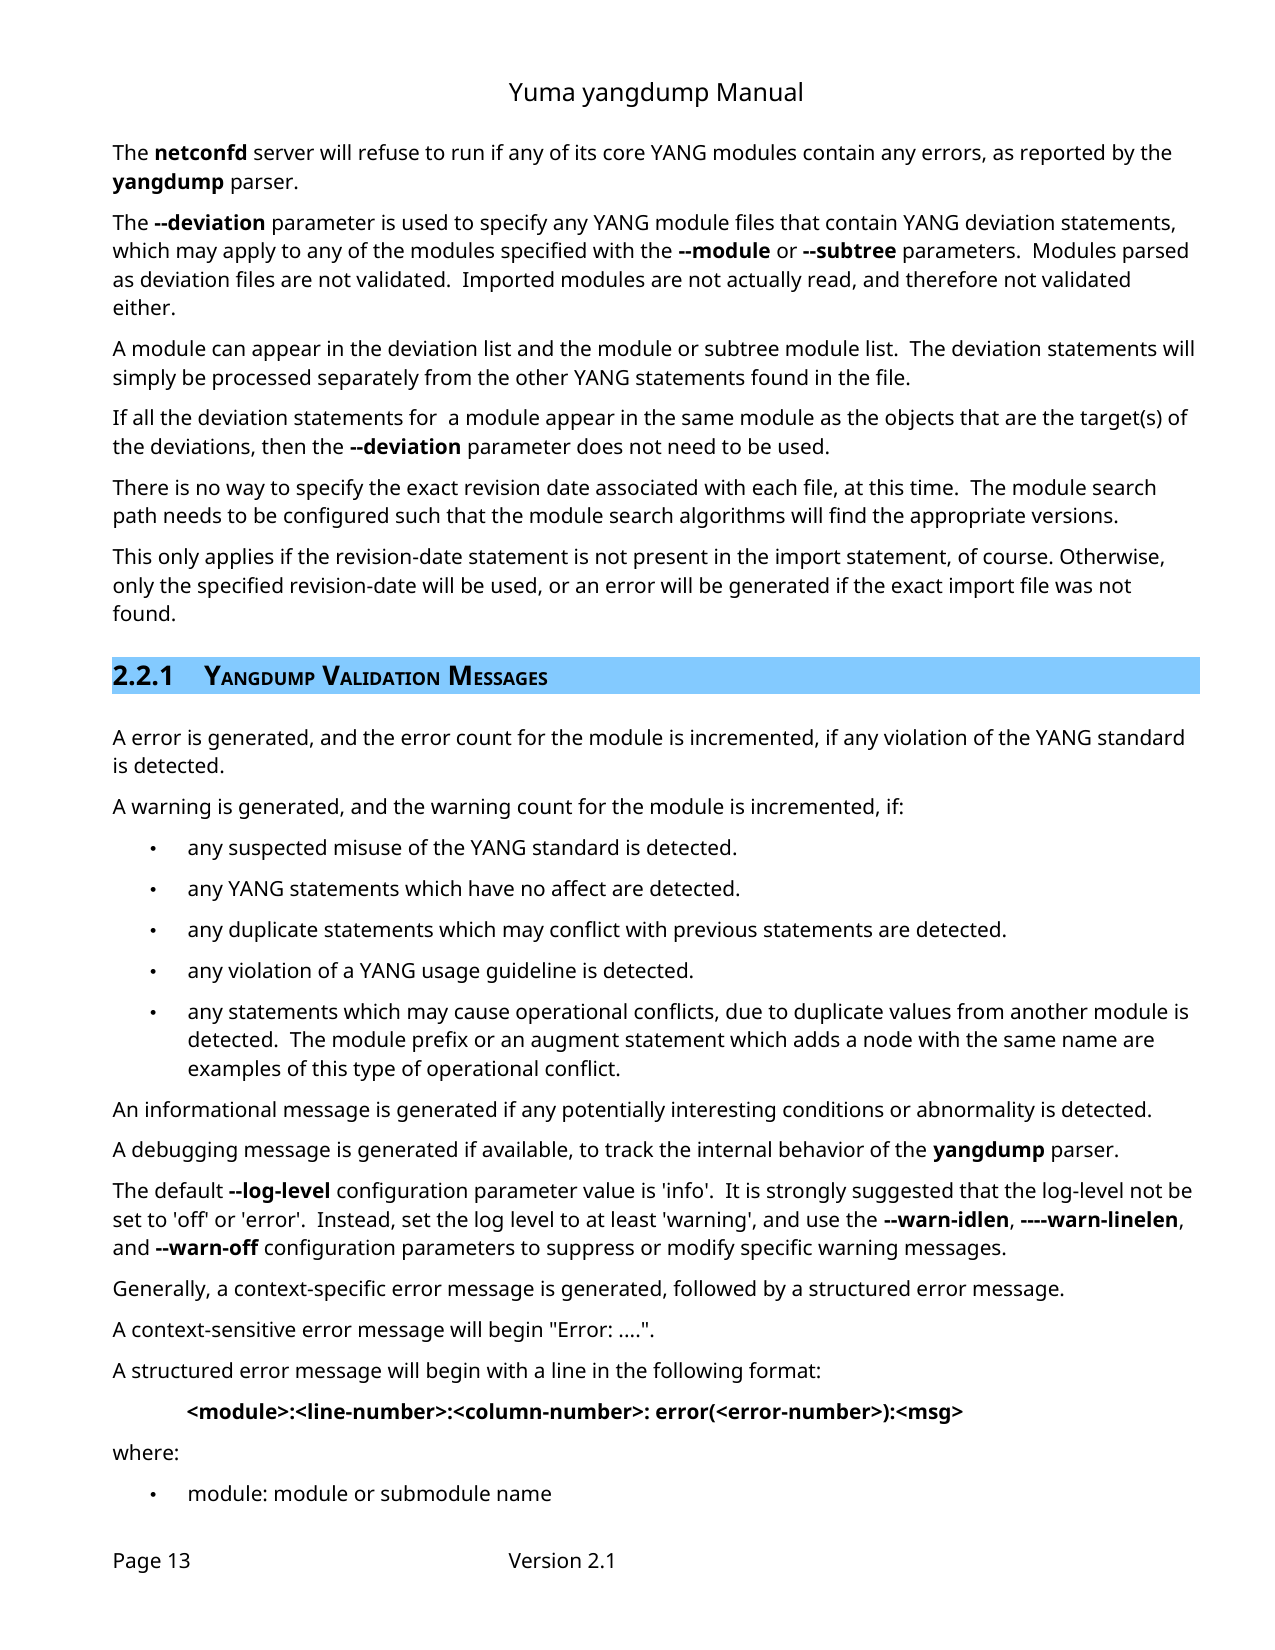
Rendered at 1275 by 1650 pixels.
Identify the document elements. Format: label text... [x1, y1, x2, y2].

text This only applies if the revision-date statement is not present in the import statement, of course. Otherwise, only the specified revision-date will be used, or an error will be generated if the exact import file was not found. [112, 542, 1200, 628]
text <module>:<line-number>:<column-number>: error(<error-number>):<msg> [112, 1397, 1200, 1426]
subtitle Yangdump Validation Messages [112, 657, 1200, 694]
text The --deviation parameter is used to specify any YANG module files that contain YANG deviation statements, which may apply to any of the modules specified with the --module or --subtree parameters. Modules parsed as deviation files are not validated. Imported modules are not actually read, and therefore not validated either. [112, 208, 1200, 322]
text where: [112, 1438, 1200, 1467]
list any statements which may cause operational conflicts, due to duplicate values from another module is detected. The module prefix or an augment statement which adds a node with the same name are examples of this type of operational conflict. [150, 997, 1200, 1082]
list any duplicate statements which may conflict with previous statements are detected. [150, 915, 1200, 943]
list any violation of a YANG usage guideline is detected. [150, 956, 1200, 984]
list any suspected misuse of the YANG standard is detected. [150, 833, 1200, 862]
text A module can appear in the deviation list and the module or subtree module list. The deviation statements will simply be processed separately from the other YANG statements found in the file. [112, 334, 1200, 391]
text A error is generated, and the error count for the module is incremented, if any violation of the YANG standard is detected. [112, 723, 1200, 780]
list any YANG statements which have no affect are detected. [150, 874, 1200, 902]
text If all the deviation statements for a module appear in the same module as the objects that are the target(s) of the deviations, then the --deviation parameter does not need to be used. [112, 403, 1200, 460]
text Generally, a context-specific error message is generated, followed by a structured error message. [112, 1274, 1200, 1303]
text The netconfd server will refuse to run if any of its core YANG modules contain any errors, as reported by the yangdump parser. [112, 138, 1200, 195]
text The default --log-level configuration parameter value is 'info'. It is strongly suggested that the log-level not be set to 'off' or 'error'. Instead, set the log level to at least 'warning', and use the --warn-idlen, ----warn-linelen, and --warn-off configuration parameters to suppress or modify specific warning messages. [112, 1177, 1200, 1262]
text A debugging message is generated if available, to track the internal behavior of the yangdump parser. [112, 1136, 1200, 1164]
text There is no way to specify the exact revision date associated with each file, at this time. The module search path needs to be configured such that the module search algorithms will find the appropriate versions. [112, 473, 1200, 530]
text An informational message is generated if any potentially interesting conditions or abnormality is detected. [112, 1095, 1200, 1123]
list module: module or submodule name [150, 1479, 1200, 1507]
text A structured error message will begin with a line in the following format: [112, 1356, 1200, 1385]
text A context-sensitive error message will begin "Error: ....". [112, 1315, 1200, 1344]
text A warning is generated, and the warning count for the module is incremented, if: [112, 792, 1200, 821]
